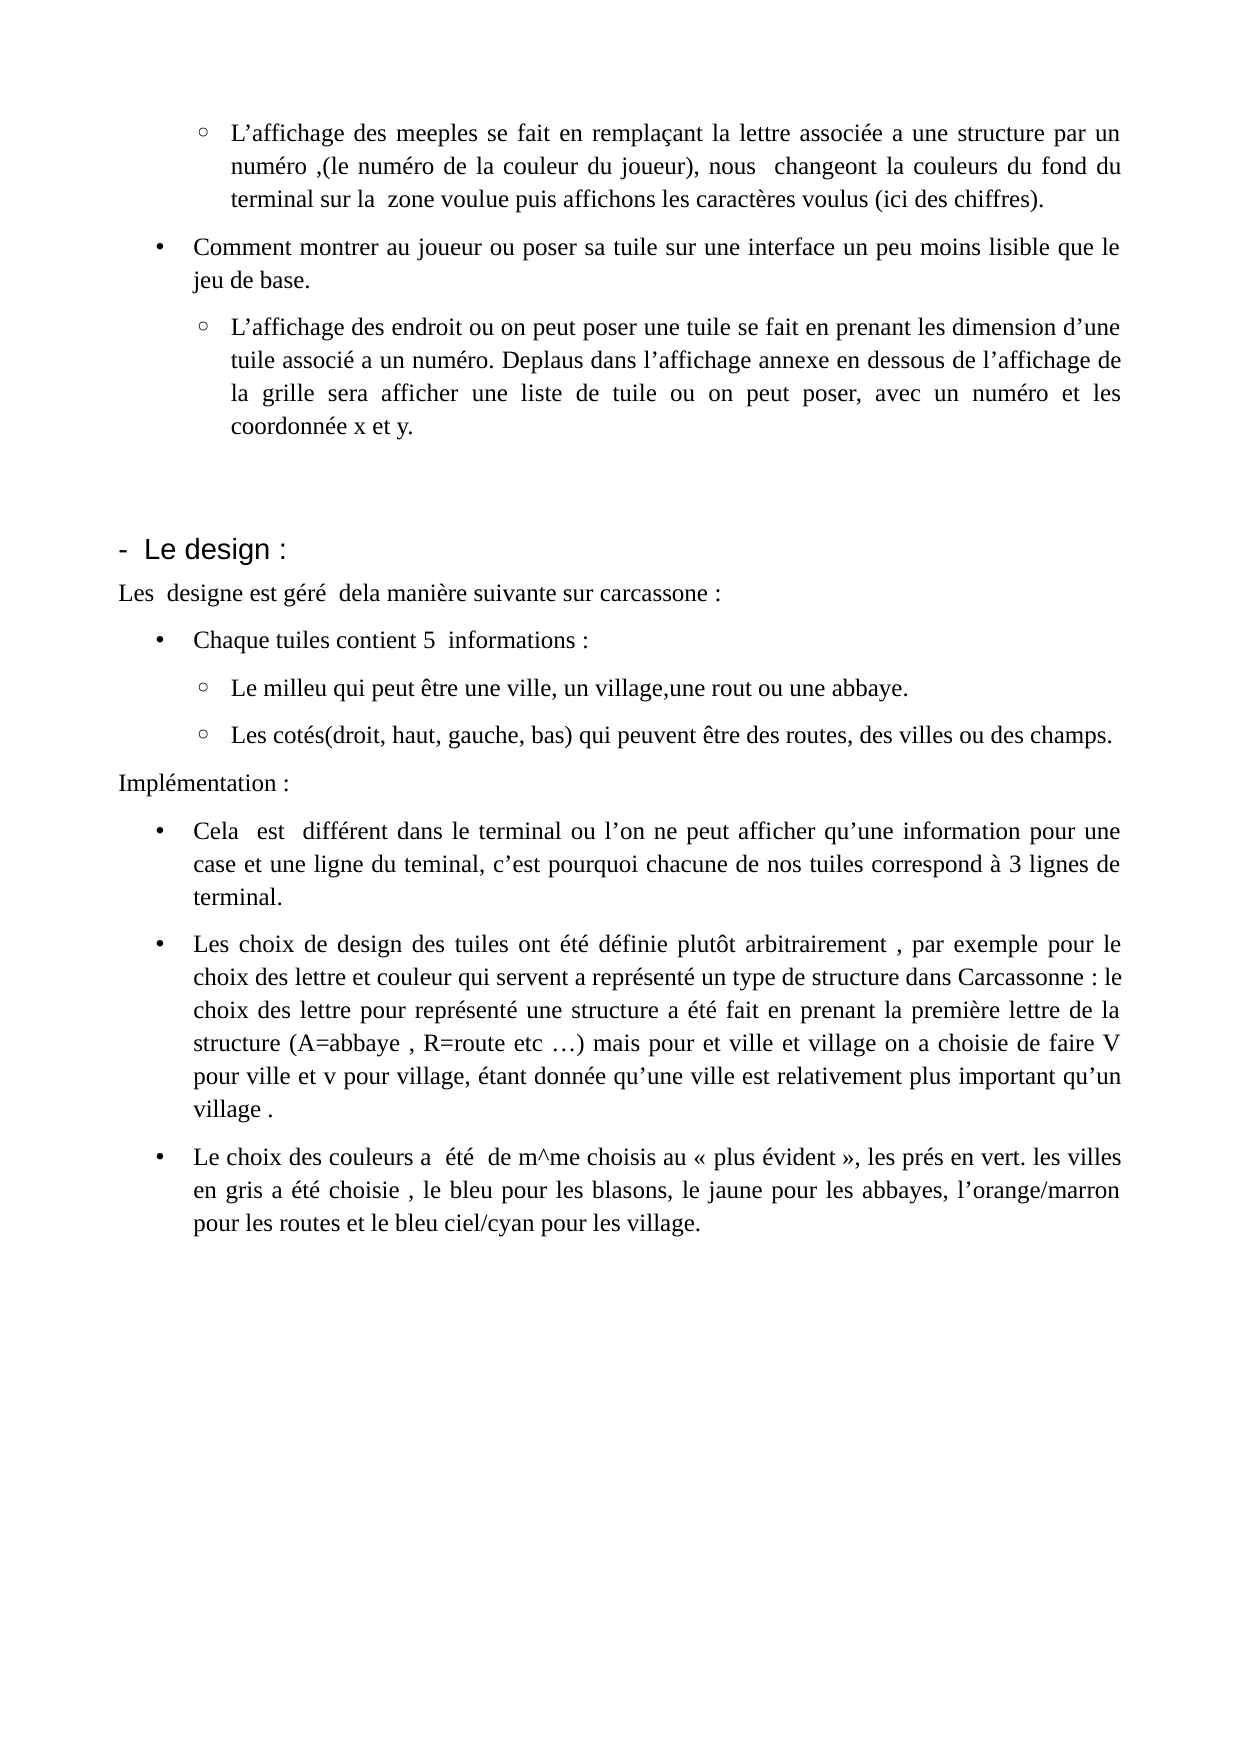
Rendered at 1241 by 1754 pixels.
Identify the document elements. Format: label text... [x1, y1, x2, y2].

list L’affichage des endroit ou on peut poser une tuile se fait en prenant les dimension d’une tuile associé a un numéro. Deplaus dans l’affichage annexe en dessous de l’affichage de la grille sera afficher une liste de tuile ou on peut poser, avec un numéro et les coordonnée x et y. [193, 312, 1122, 440]
subtitle - Le design : [118, 532, 1122, 565]
list L’affichage des meeples se fait en remplaçant la lettre associée a une structure par un numéro ,(le numéro de la couleur du joueur), nous changeont la couleurs du fond du terminal sur la zone voulue puis affichons les caractères voulus (ici des chiffres). [193, 118, 1122, 213]
list Cela est différent dans le terminal ou l’on ne peut afficher qu’une information pour une case et une ligne du teminal, c’est pourquoi chacune de nos tuiles correspond à 3 lignes de terminal. [156, 816, 1122, 911]
text Les designe est géré dela manière suivante sur carcassone : [118, 578, 1122, 606]
list Comment montrer au joueur ou poser sa tuile sur une interface un peu moins lisible que le jeu de base. [156, 232, 1122, 293]
list Les choix de design des tuiles ont été définie plutôt arbitrairement , par exemple pour le choix des lettre et couleur qui servent a représenté un type de structure dans Carcassonne : le choix des lettre pour représenté une structure a été fait en prenant la première lettre de la structure (A=abbaye , R=route etc …) mais pour et ville et village on a choisie de faire V pour ville et v pour village, étant donnée qu’une ville est relativement plus important qu’un village . [156, 929, 1122, 1123]
list Le choix des couleurs a été de m^me choisis au « plus évident », les prés en vert. les villes en gris a été choisie , le bleu pour les blasons, le jaune pour les abbayes, l’orange/marron pour les routes et le bleu ciel/cyan pour les village. [156, 1142, 1122, 1237]
text Implémentation : [118, 768, 1122, 797]
list Le milleu qui peut être une ville, un village,une rout ou une abbaye. [193, 673, 1122, 702]
list Chaque tuiles contient 5 informations : [156, 625, 1122, 654]
list Les cotés(droit, haut, gauche, bas) qui peuvent être des routes, des villes ou des champs. [193, 721, 1122, 749]
